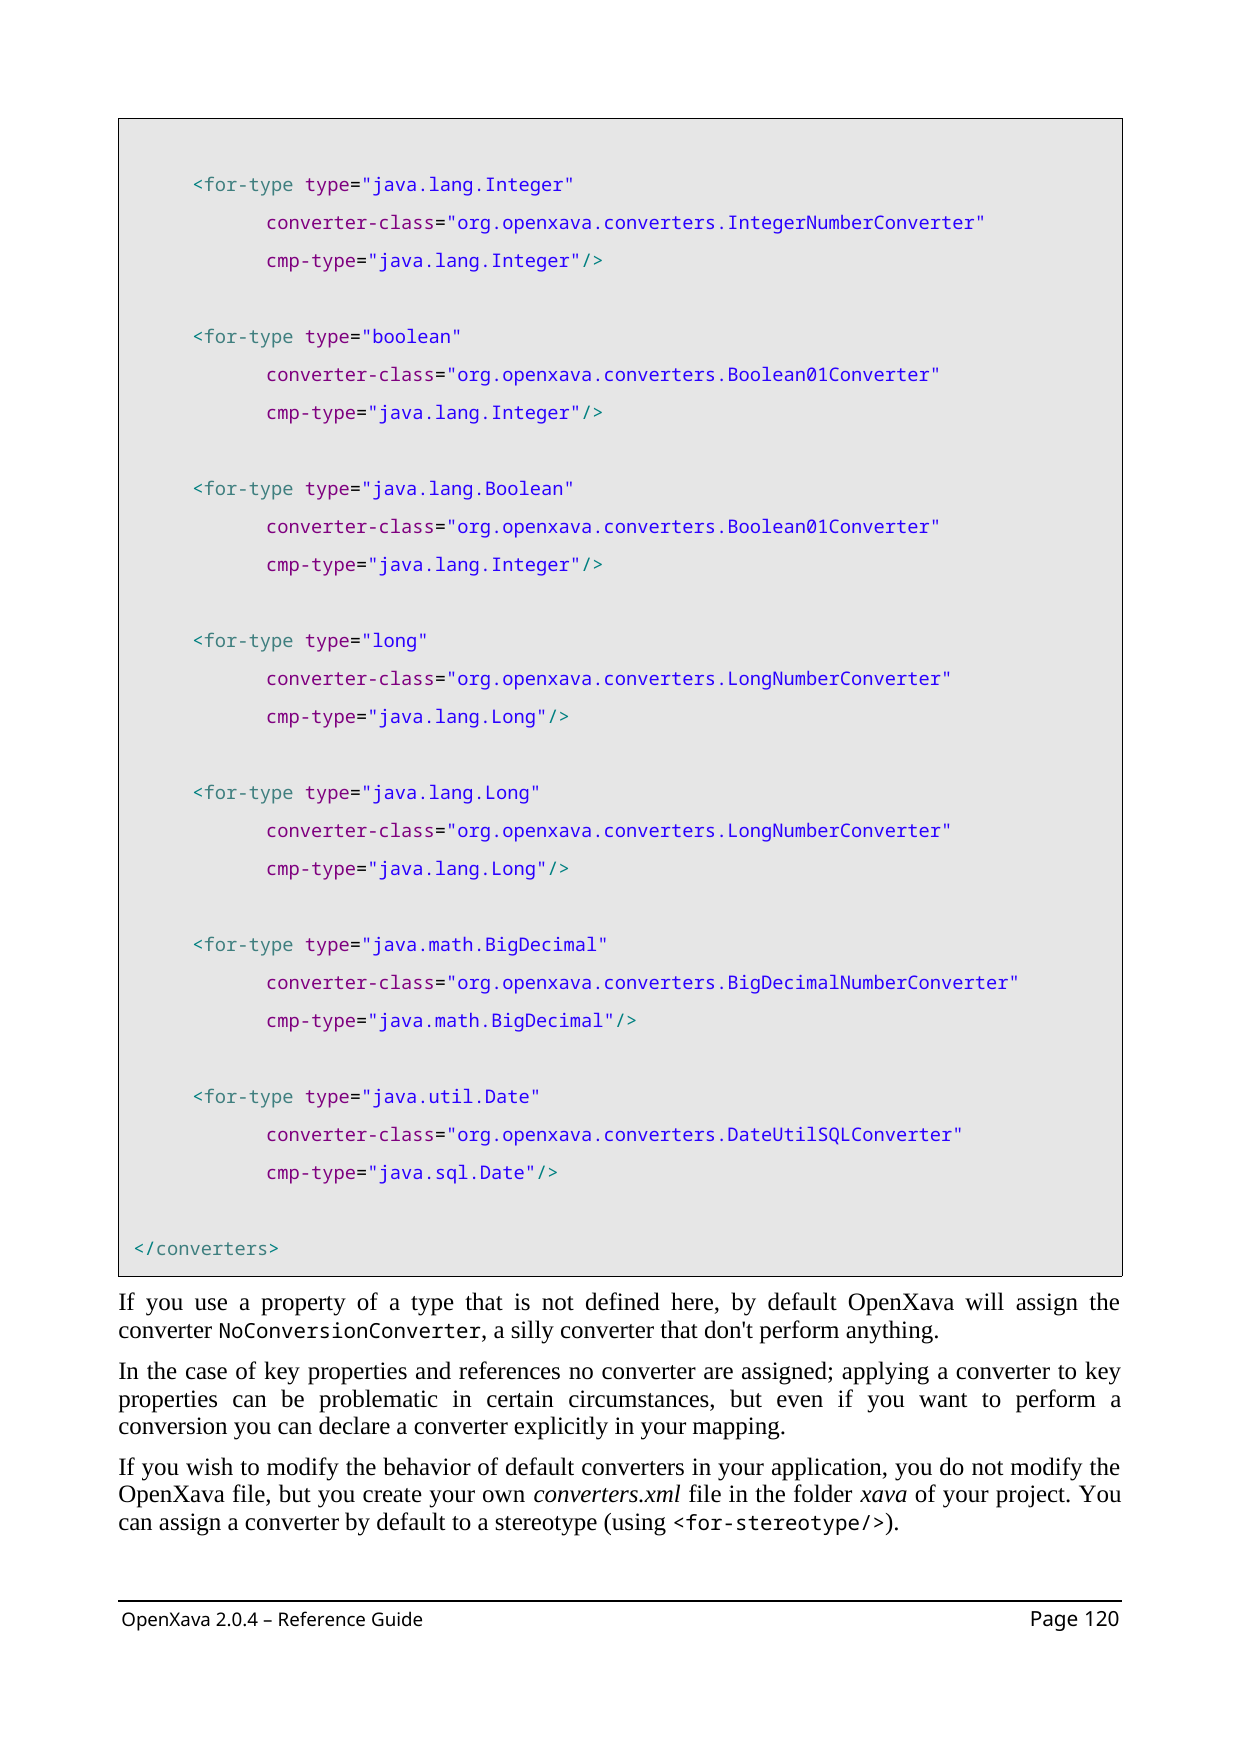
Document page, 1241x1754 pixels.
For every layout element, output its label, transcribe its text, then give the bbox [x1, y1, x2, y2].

text If you use a property of a type that is not defined here, by default OpenXava will assign the converter NoConversionConverter, a silly converter that don't perform anything. [118, 1288, 1122, 1344]
text <for-type type="java.util.Date" [119, 1069, 1122, 1107]
text converter-class="org.openxava.converters.Boolean01Converter" [119, 346, 1122, 384]
text If you wish to modify the behavior of default converters in your application, you do not modify the OpenXava file, but you create your own converters.xml file in the folder xava of your project. You can assign a converter by default to a stereotype (using <for-stereotype/>). [118, 1453, 1122, 1536]
text <for-type type="boolean" [119, 308, 1122, 346]
text converter-class="org.openxava.converters.IntegerNumberConverter" [119, 194, 1122, 232]
text <for-type type="java.lang.Boolean" [119, 460, 1122, 498]
text converter-class="org.openxava.converters.DateUtilSQLConverter" [119, 1107, 1122, 1145]
text cmp-type="java.math.BigDecimal"/> [119, 993, 1122, 1031]
text cmp-type="java.lang.Long"/> [119, 688, 1122, 726]
text cmp-type="java.lang.Integer"/> [119, 384, 1122, 422]
text In the case of key properties and references no converter are assigned; applying a converter to key properties can be problematic in certain circumstances, but even if you want to perform a conversion you can declare a converter explicitly in your mapping. [118, 1357, 1122, 1440]
text cmp-type="java.lang.Long"/> [119, 841, 1122, 878]
text cmp-type="java.lang.Integer"/> [119, 232, 1122, 270]
text converter-class="org.openxava.converters.LongNumberConverter" [119, 802, 1122, 841]
text </converters> [119, 1221, 1122, 1276]
text cmp-type="java.lang.Integer"/> [119, 536, 1122, 574]
text <for-type type="java.math.BigDecimal" [119, 917, 1122, 954]
text converter-class="org.openxava.converters.LongNumberConverter" [119, 650, 1122, 688]
text converter-class="org.openxava.converters.BigDecimalNumberConverter" [119, 954, 1122, 993]
text converter-class="org.openxava.converters.Boolean01Converter" [119, 498, 1122, 536]
text <for-type type="long" [119, 612, 1122, 650]
text <for-type type="java.lang.Long" [119, 764, 1122, 802]
text <for-type type="java.lang.Integer" [119, 156, 1122, 194]
text cmp-type="java.sql.Date"/> [119, 1145, 1122, 1183]
